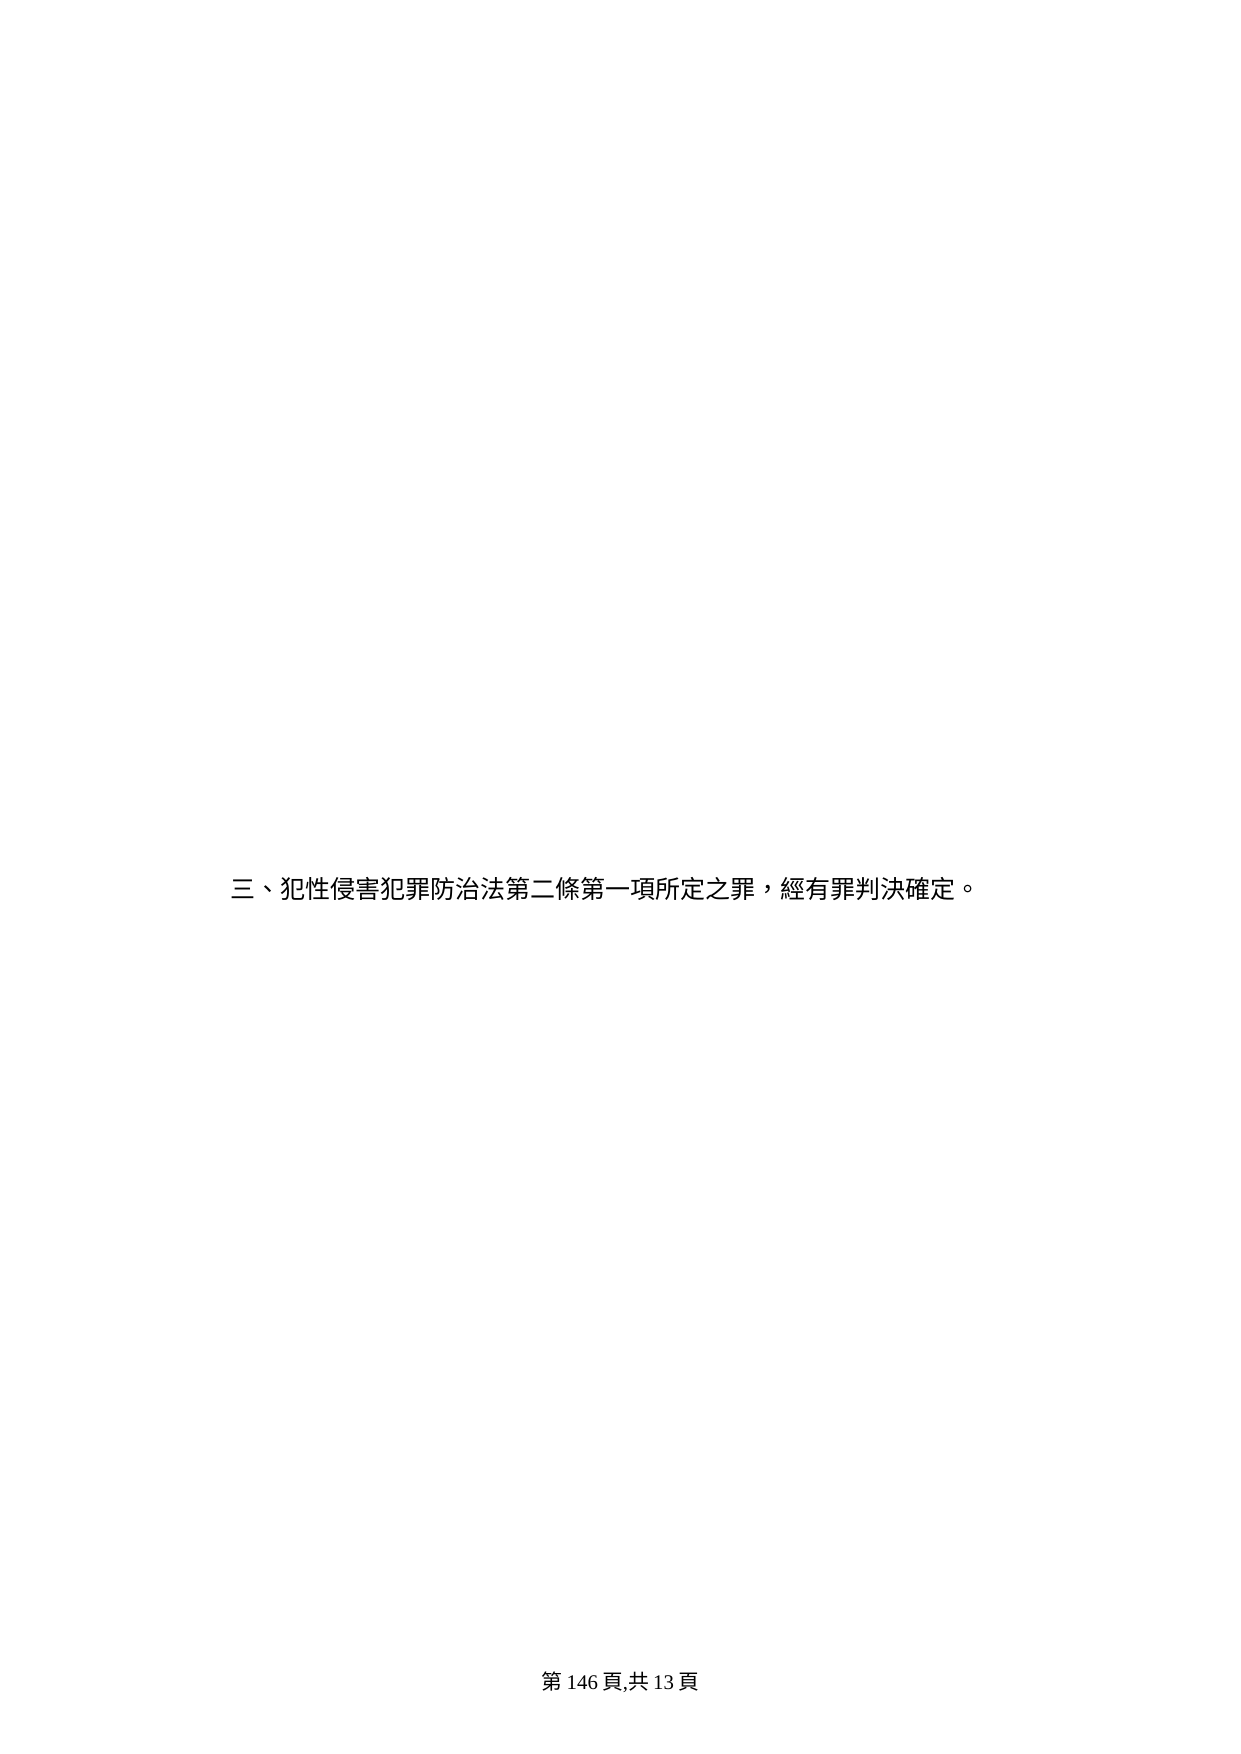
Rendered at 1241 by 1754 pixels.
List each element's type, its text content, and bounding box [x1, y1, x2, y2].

text 三、犯性侵害犯罪防治法第二條第一項所定之罪，經有罪判決確定。 [230, 846, 1122, 908]
